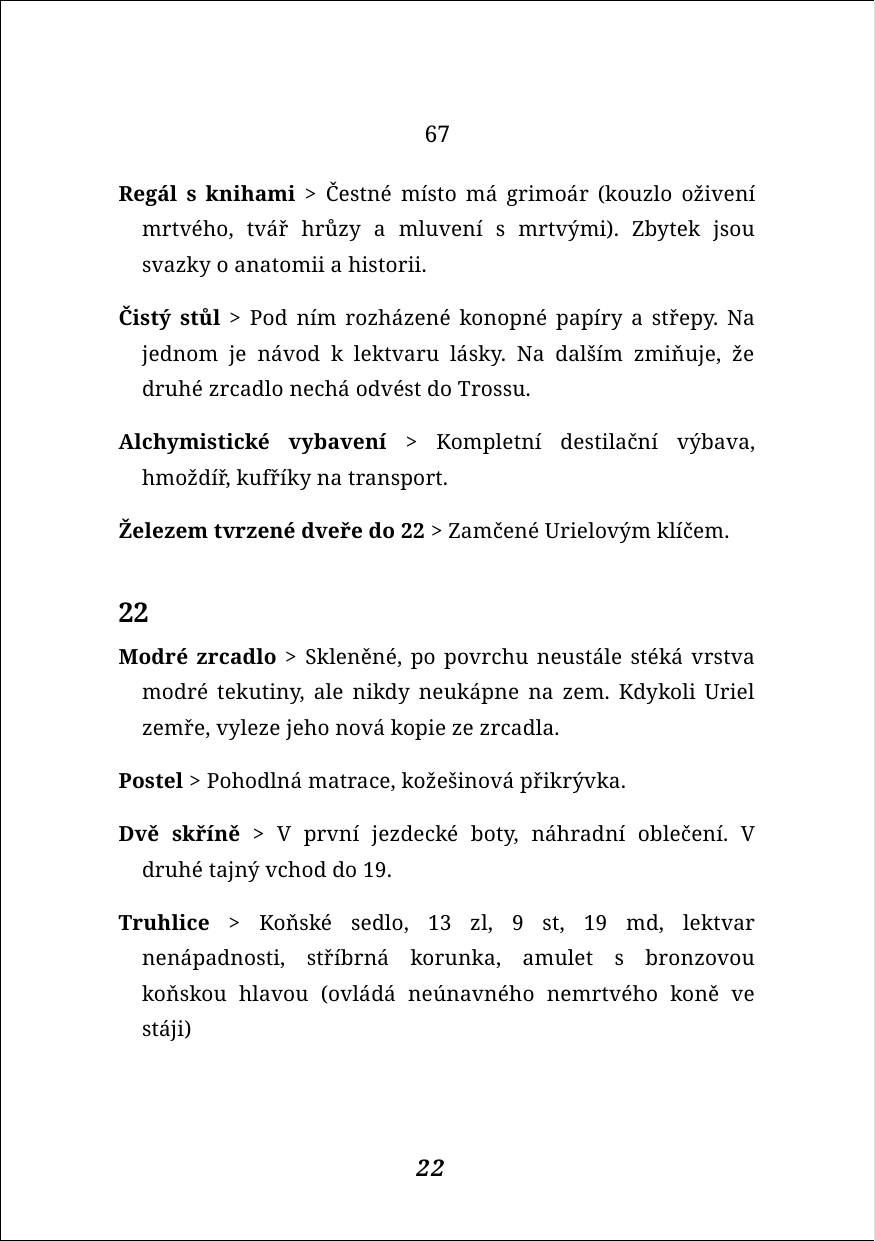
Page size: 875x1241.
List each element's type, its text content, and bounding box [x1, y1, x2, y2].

text Regál s knihami > Čestné místo má grimoár (kouzlo oživení mrtvého, tvář hrůzy a mluvení s mrtvými). Zbytek jsou svazky o anatomii a historii. [118, 179, 756, 278]
subtitle 22 [118, 593, 756, 630]
text Truhlice > Koňské sedlo, 13 zl, 9 st, 19 md, lektvar nenápadnosti, stříbrná korunka, amulet s bronzovou koňskou hlavou (ovládá neúnavného nemrtvého koně ve stáji) [118, 908, 756, 1043]
text Postel > Pohodlná matrace, kožešinová přikrývka. [118, 766, 756, 794]
text Čistý stůl > Pod ním rozházené konopné papíry a střepy. Na jednom je návod k lektvaru lásky. Na dalším zmiňuje, že druhé zrcadlo nechá odvést do Trossu. [118, 303, 756, 403]
text Alchymistické vybavení > Kompletní destilační výbava, hmoždíř, kufříky na transport. [118, 427, 756, 491]
text Železem tvrzené dveře do 22 > Zamčené Urielovým klíčem. [118, 516, 756, 545]
text Dvě skříně > V první jezdecké boty, náhradní oblečení. V druhé tajný vchod do 19. [118, 819, 756, 883]
text Modré zrcadlo > Skleněné, po povrchu neustále stéká vrstva modré tekutiny, ale nikdy neukápne na zem. Kdykoli Uriel zemře, vyleze jeho nová kopie ze zrcadla. [118, 642, 756, 741]
